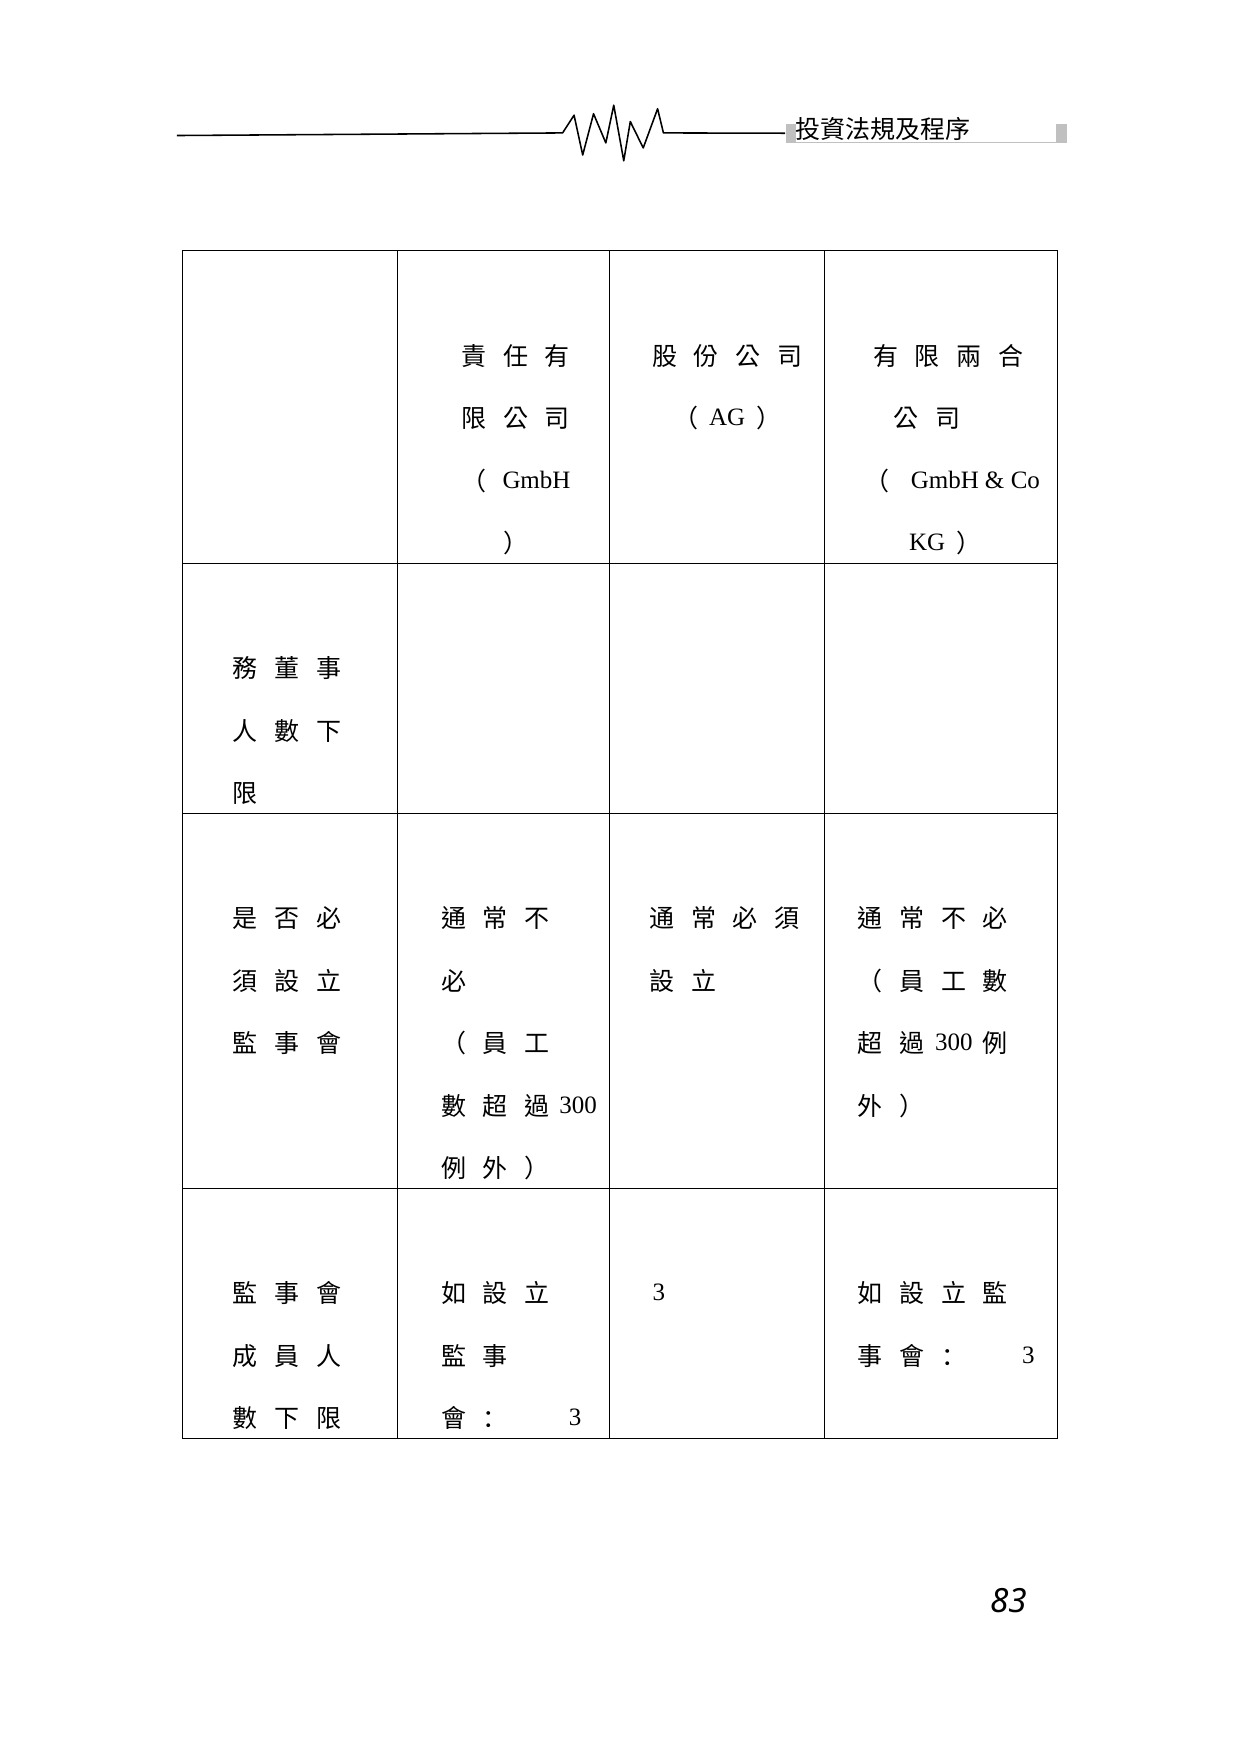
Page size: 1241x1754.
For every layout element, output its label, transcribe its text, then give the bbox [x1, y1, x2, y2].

table_cell 通常不必 （員工數超過300例外） [398, 814, 609, 1188]
table_cell [610, 564, 824, 813]
table_header 股份公司 （AG） [610, 251, 824, 563]
table_cell 如設立監事會： 3 [825, 1189, 1057, 1438]
table_cell 通常必須設立 [610, 814, 824, 1188]
table_cell 通常不必 （員工數超過300例外） [825, 814, 1057, 1188]
table_cell 監事會成員人數下限 [183, 1189, 397, 1438]
table_header [183, 251, 397, 563]
table_cell 務董事人數下限 [183, 564, 397, 813]
table_cell 是否必須設立監事會 [183, 814, 397, 1188]
table_cell 3 [610, 1189, 824, 1438]
table_header 有限兩合公司 （GmbH & Co KG） [825, 251, 1057, 563]
table_header 責任有限公司（GmbH） [398, 251, 609, 563]
table_cell [398, 564, 609, 813]
table_cell 如設立監事會： 3 [398, 1189, 609, 1438]
table_cell [825, 564, 1057, 813]
